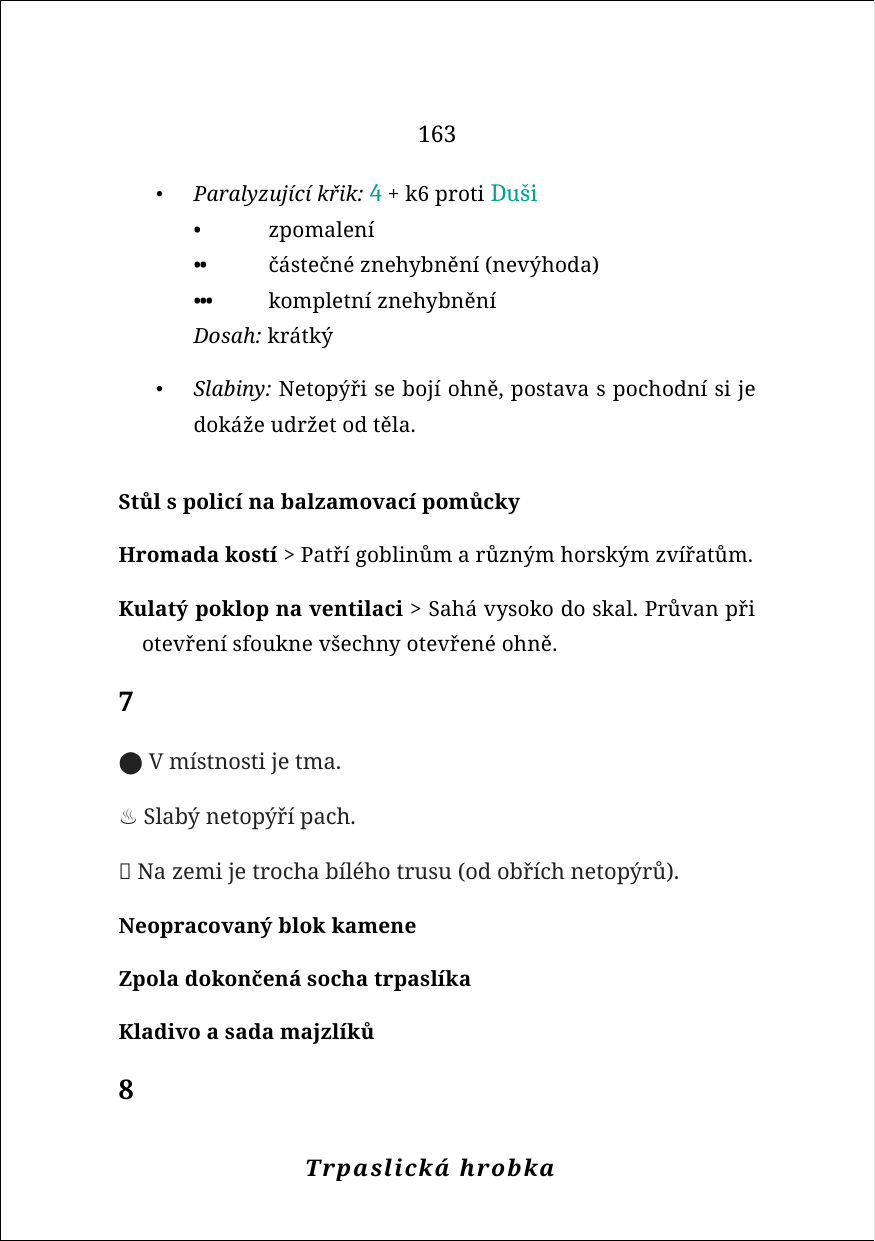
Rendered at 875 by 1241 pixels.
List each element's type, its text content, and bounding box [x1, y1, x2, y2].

text Zpola dokončená socha trpaslíka [118, 964, 756, 993]
text Kladivo a sada majzlíků [118, 1017, 756, 1046]
text Kulatý poklop na ventilaci > Sahá vysoko do skal. Průvan při otevření sfoukne všechny otevřené ohně. [118, 594, 756, 658]
list Slabiny: Netopýři se bojí ohně, postava s pochodní si je dokáže udržet od těla. [156, 374, 756, 438]
text Hromada kostí > Patří goblinům a různým horským zvířatům. [118, 541, 756, 569]
text 8 [118, 1071, 756, 1108]
list Paralyzující křik: 4 + k6 proti Duši • zpomalení • • částečné znehybnění (nevýhoda) • • • kompletní znehybnění Dosah: krátký [156, 179, 756, 350]
text Stůl s policí na balzamovací pomůcky [118, 487, 756, 516]
text ♨ Slabý netopýří pach. [118, 801, 756, 831]
text ⬤ V místnosti je tma. [118, 746, 756, 776]
text Neopracovaný blok kamene [118, 911, 756, 939]
text 7 [118, 683, 756, 719]
text 👣 Na zemi je trocha bílého trusu (od obřích netopýrů). [118, 856, 756, 886]
